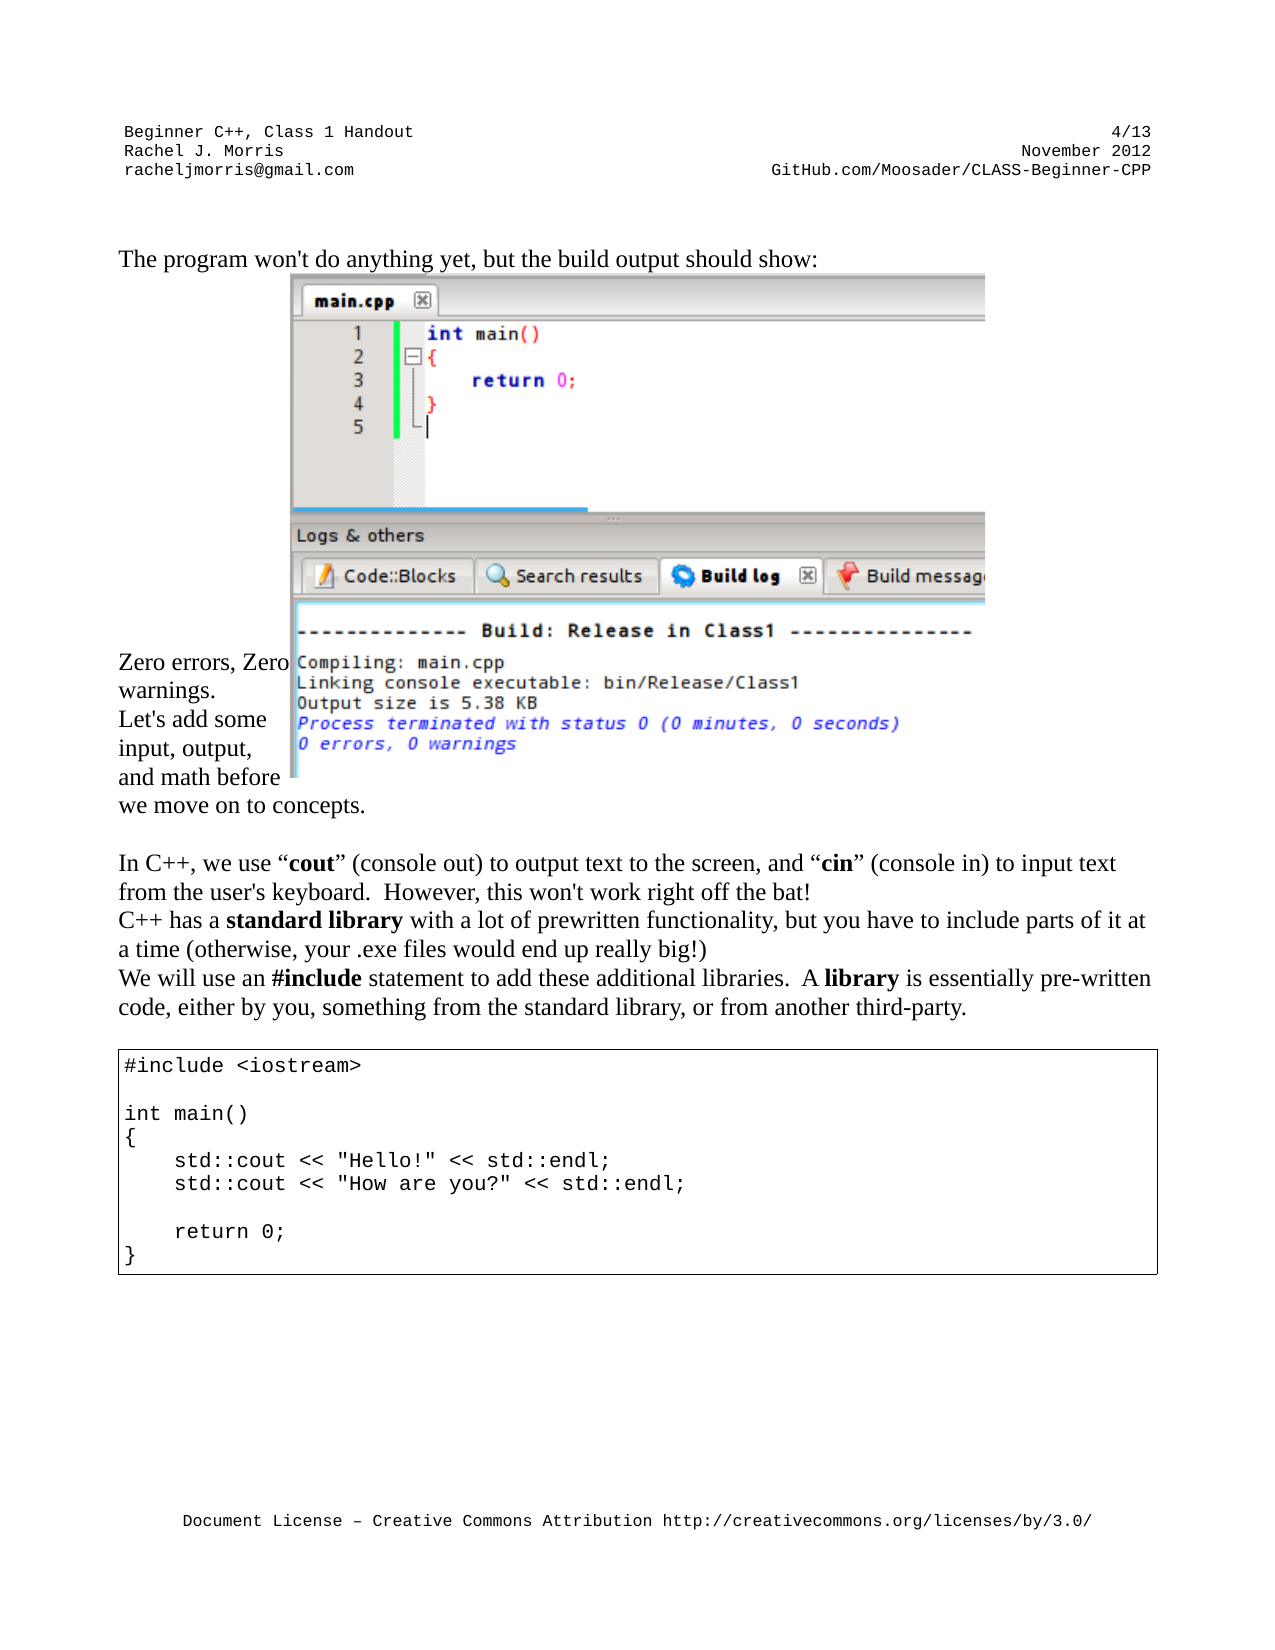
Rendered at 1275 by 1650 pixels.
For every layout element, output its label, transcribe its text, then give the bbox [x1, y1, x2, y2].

table_header #include <iostream> int main() { std::cout << "Hello!" << std::endl; std::cout << "How are you?" << std::endl; return 0; } [119, 1050, 1157, 1274]
text The program won't do anything yet, but the build output should show: [118, 244, 1157, 273]
text Zero errors, Zero warnings. [118, 647, 289, 704]
text We will use an #include statement to add these additional libraries. A library is essentially pre-written code, either by you, something from the standard library, or from another third-party. [118, 963, 1157, 1021]
picture [289, 273, 986, 778]
text Let's add some input, output, and math before we move on to concepts. [118, 704, 1157, 819]
text In C++, we use “cout” (console out) to output text to the screen, and “cin” (console in) to input text from the user's keyboard. However, this won't work right off the bat! [118, 848, 1157, 906]
text C++ has a standard library with a lot of prewritten functionality, but you have to include parts of it at a time (otherwise, your .exe files would end up really big!) [118, 906, 1157, 963]
text [986, 647, 1157, 704]
